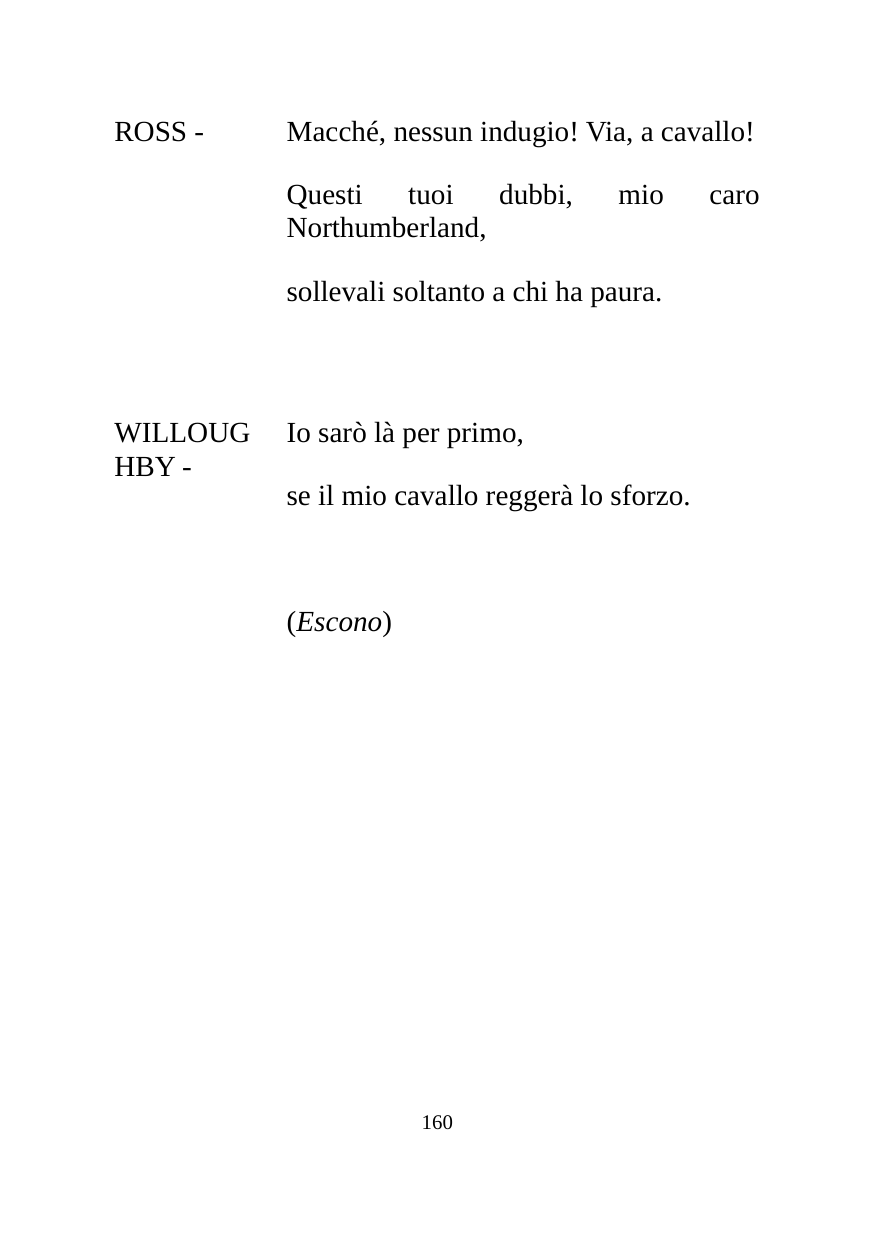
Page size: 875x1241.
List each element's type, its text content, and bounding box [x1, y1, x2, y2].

table_cell Io sarò là per primo, se il mio cavallo reggerà lo sforzo. (Escono) [279, 408, 768, 675]
table_cell ROSS - [106, 106, 279, 407]
table_cell Macché, nessun indugio! Via, a cavallo! Questi tuoi dubbi, mio caro Northumberland, sollevali soltanto a chi ha paura. [279, 106, 768, 407]
table_cell WILLOUGHBY - [106, 408, 279, 675]
